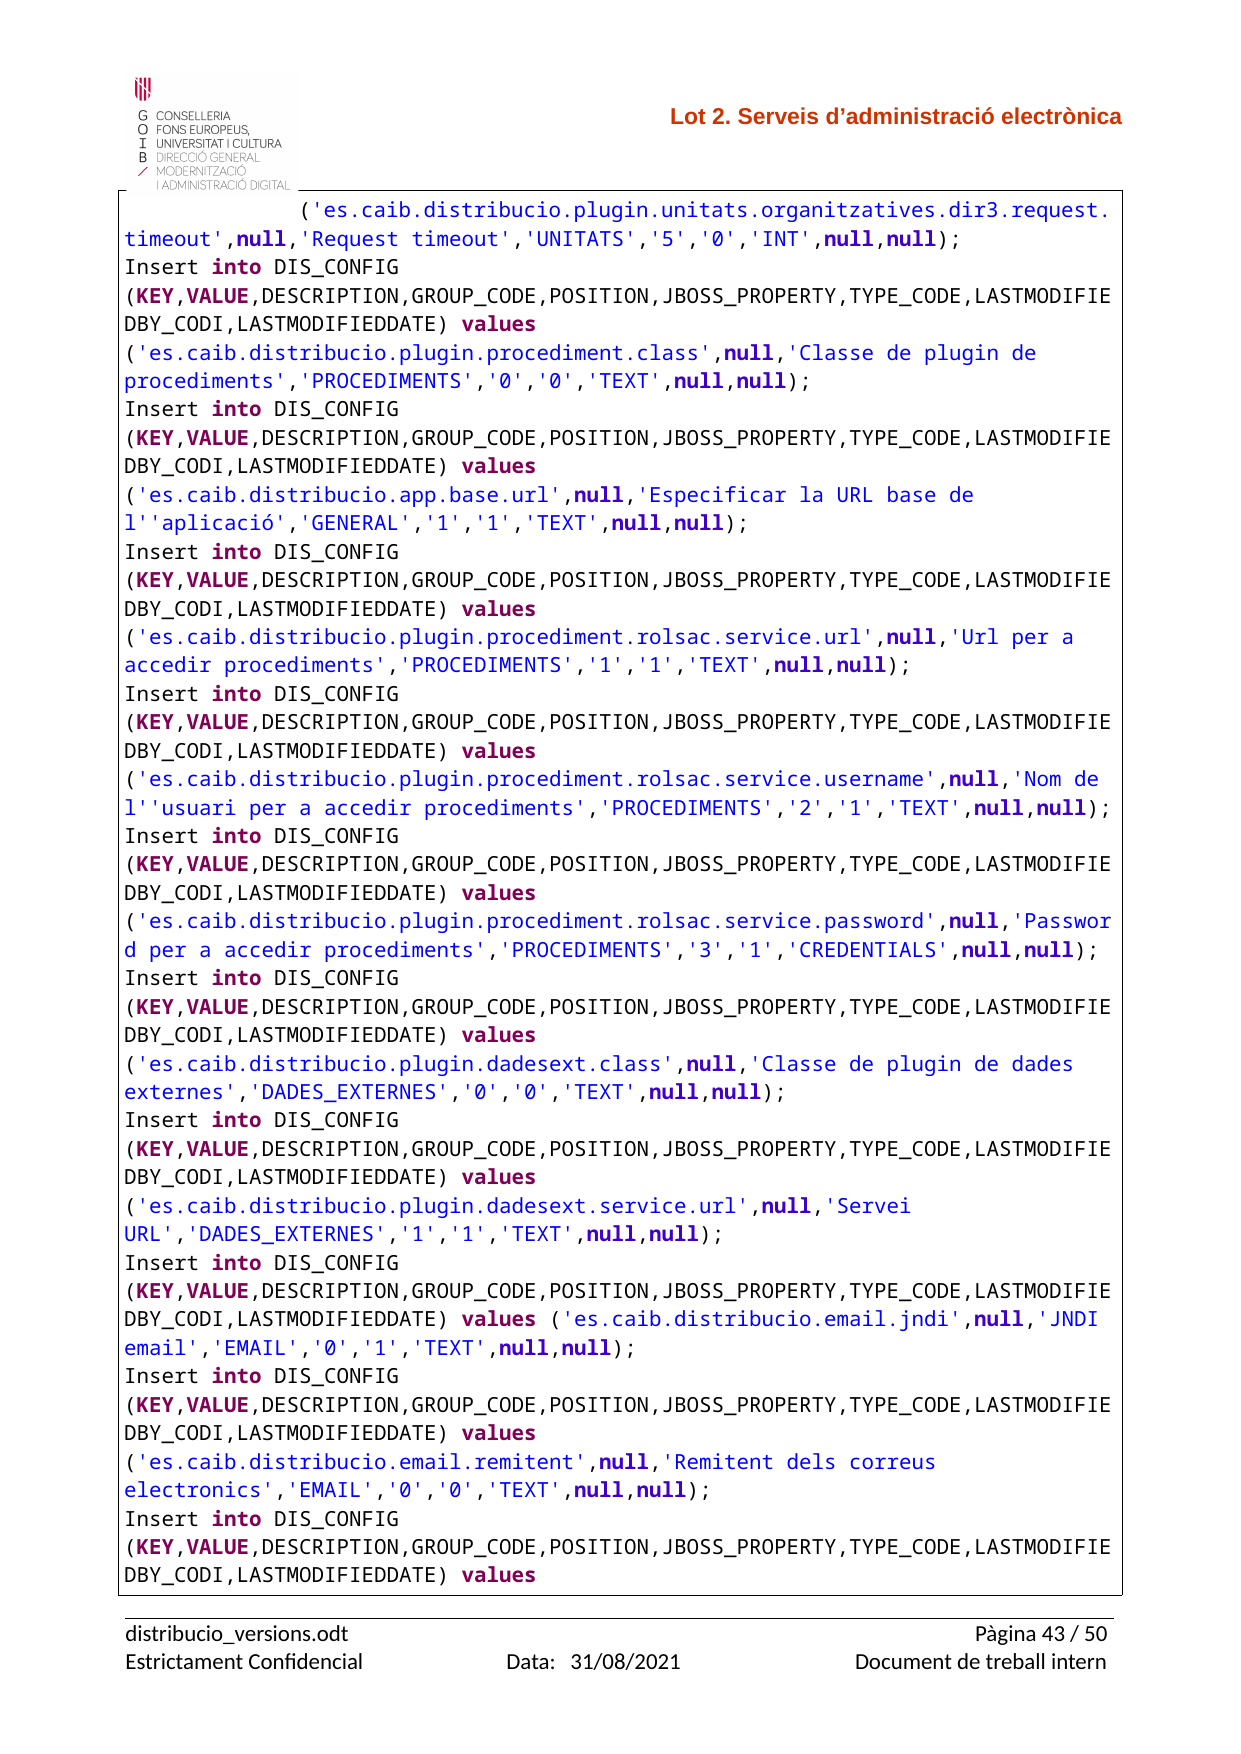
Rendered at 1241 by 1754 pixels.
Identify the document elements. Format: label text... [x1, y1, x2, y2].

table_header ('es.caib.distribucio.plugin.unitats.organitzatives.dir3.request.timeout',null,'Request timeout','UNITATS','5','0','INT',null,null); Insert into DIS_CONFIG (KEY,VALUE,DESCRIPTION,GROUP_CODE,POSITION,JBOSS_PROPERTY,TYPE_CODE,LASTMODIFIEDBY_CODI,LASTMODIFIEDDATE) values ('es.caib.distribucio.plugin.procediment.class',null,'Classe de plugin de procediments','PROCEDIMENTS','0','0','TEXT',null,null); Insert into DIS_CONFIG (KEY,VALUE,DESCRIPTION,GROUP_CODE,POSITION,JBOSS_PROPERTY,TYPE_CODE,LASTMODIFIEDBY_CODI,LASTMODIFIEDDATE) values ('es.caib.distribucio.app.base.url',null,'Especificar la URL base de l''aplicació','GENERAL','1','1','TEXT',null,null); Insert into DIS_CONFIG (KEY,VALUE,DESCRIPTION,GROUP_CODE,POSITION,JBOSS_PROPERTY,TYPE_CODE,LASTMODIFIEDBY_CODI,LASTMODIFIEDDATE) values ('es.caib.distribucio.plugin.procediment.rolsac.service.url',null,'Url per a accedir procediments','PROCEDIMENTS','1','1','TEXT',null,null); Insert into DIS_CONFIG (KEY,VALUE,DESCRIPTION,GROUP_CODE,POSITION,JBOSS_PROPERTY,TYPE_CODE,LASTMODIFIEDBY_CODI,LASTMODIFIEDDATE) values ('es.caib.distribucio.plugin.procediment.rolsac.service.username',null,'Nom de l''usuari per a accedir procediments','PROCEDIMENTS','2','1','TEXT',null,null); Insert into DIS_CONFIG (KEY,VALUE,DESCRIPTION,GROUP_CODE,POSITION,JBOSS_PROPERTY,TYPE_CODE,LASTMODIFIEDBY_CODI,LASTMODIFIEDDATE) values ('es.caib.distribucio.plugin.procediment.rolsac.service.password',null,'Password per a accedir procediments','PROCEDIMENTS','3','1','CREDENTIALS',null,null); Insert into DIS_CONFIG (KEY,VALUE,DESCRIPTION,GROUP_CODE,POSITION,JBOSS_PROPERTY,TYPE_CODE,LASTMODIFIEDBY_CODI,LASTMODIFIEDDATE) values ('es.caib.distribucio.plugin.dadesext.class',null,'Classe de plugin de dades externes','DADES_EXTERNES','0','0','TEXT',null,null); Insert into DIS_CONFIG (KEY,VALUE,DESCRIPTION,GROUP_CODE,POSITION,JBOSS_PROPERTY,TYPE_CODE,LASTMODIFIEDBY_CODI,LASTMODIFIEDDATE) values ('es.caib.distribucio.plugin.dadesext.service.url',null,'Servei URL','DADES_EXTERNES','1','1','TEXT',null,null); Insert into DIS_CONFIG (KEY,VALUE,DESCRIPTION,GROUP_CODE,POSITION,JBOSS_PROPERTY,TYPE_CODE,LASTMODIFIEDBY_CODI,LASTMODIFIEDDATE) values ('es.caib.distribucio.email.jndi',null,'JNDI email','EMAIL','0','1','TEXT',null,null); Insert into DIS_CONFIG (KEY,VALUE,DESCRIPTION,GROUP_CODE,POSITION,JBOSS_PROPERTY,TYPE_CODE,LASTMODIFIEDBY_CODI,LASTMODIFIEDDATE) values ('es.caib.distribucio.email.remitent',null,'Remitent dels correus electronics','EMAIL','0','0','TEXT',null,null); Insert into DIS_CONFIG (KEY,VALUE,DESCRIPTION,GROUP_CODE,POSITION,JBOSS_PROPERTY,TYPE_CODE,LASTMODIFIEDBY_CODI,LASTMODIFIEDDATE) values [119, 191, 1122, 1595]
picture [126, 70, 299, 197]
